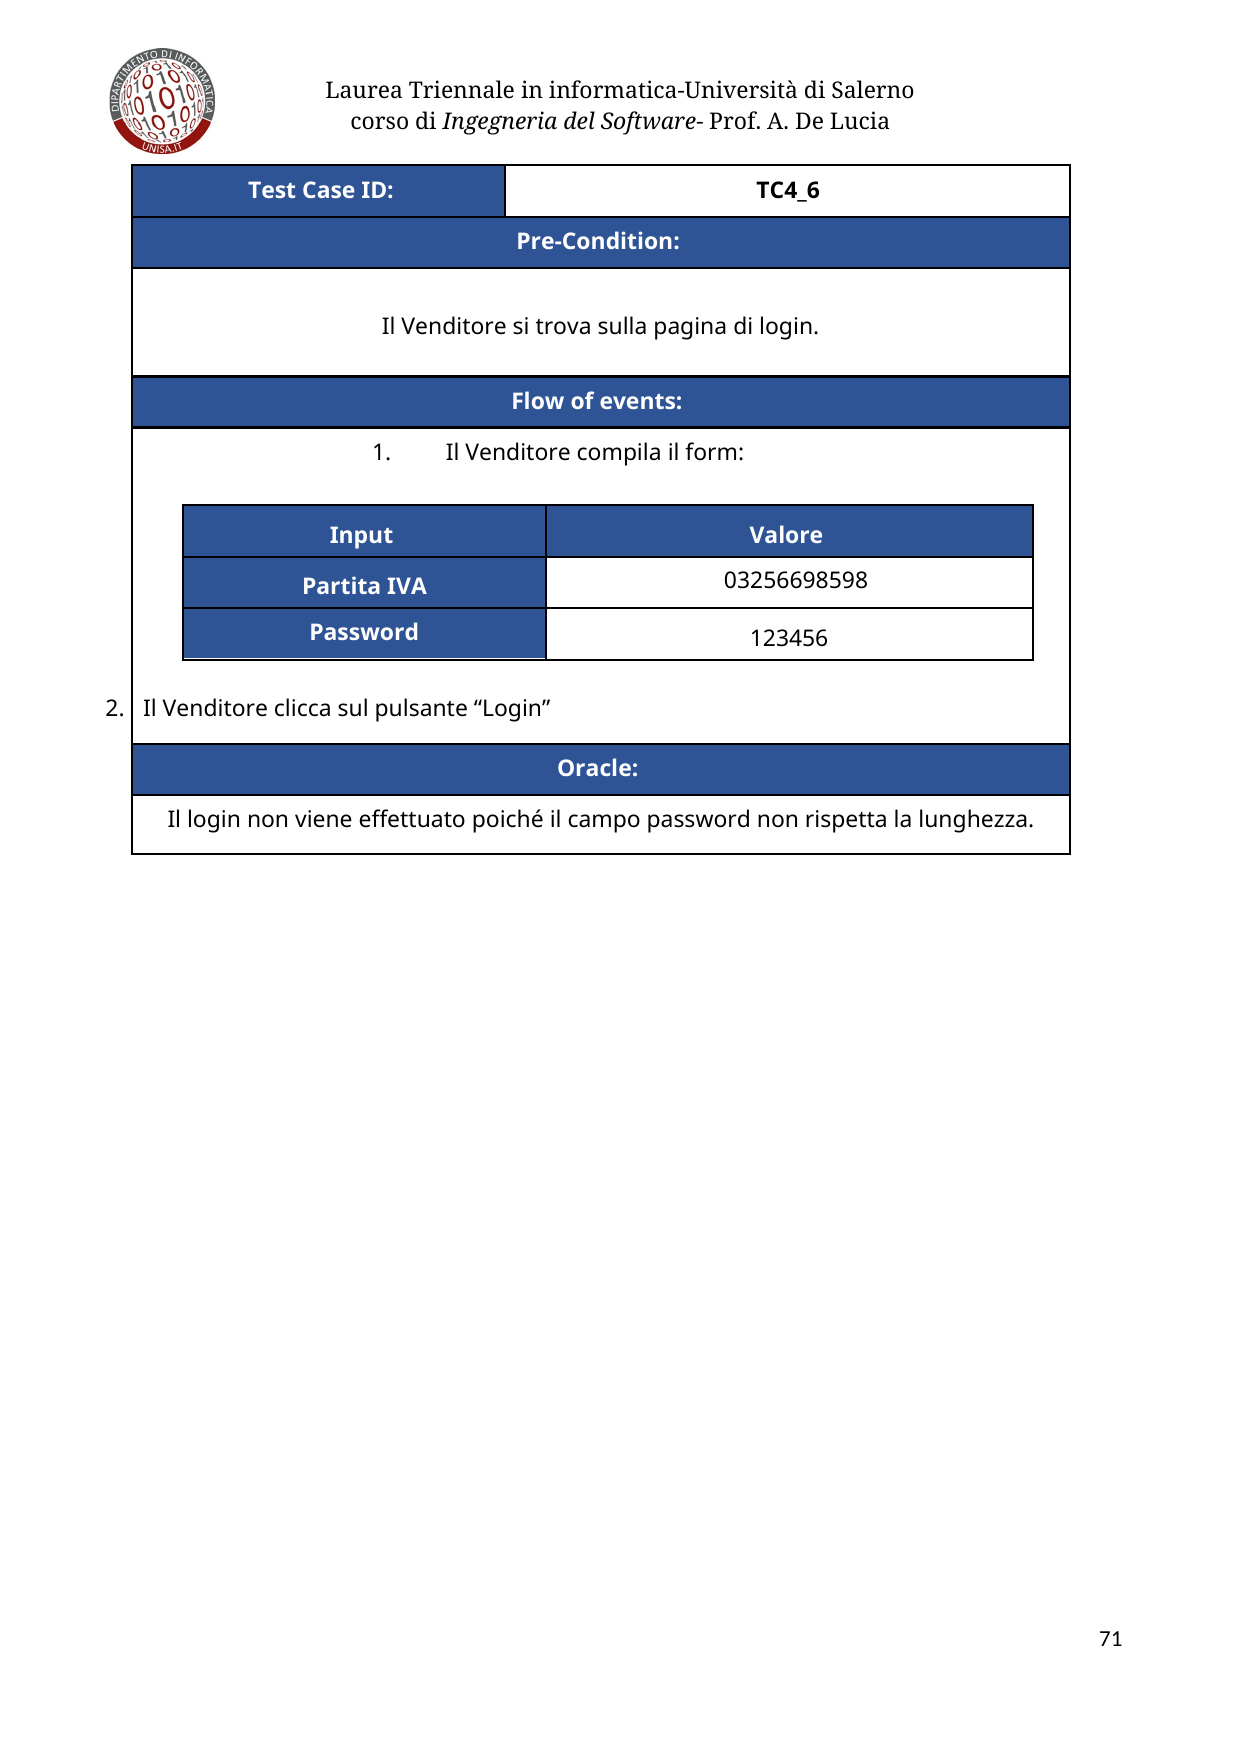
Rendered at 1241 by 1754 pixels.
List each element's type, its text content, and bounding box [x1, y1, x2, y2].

table_header Valore [547, 506, 1032, 556]
table_header TC4_6 [506, 166, 1069, 216]
table_cell Il login non viene effettuato poiché il campo password non rispetta la lunghezza. [133, 796, 1069, 853]
table_header Input [184, 506, 545, 556]
table_cell 03256698598 [547, 558, 1032, 607]
table_header Test Case ID: [133, 166, 504, 216]
table_cell Oracle: [133, 745, 1069, 794]
table_cell Pre-Condition: [133, 218, 1069, 267]
table_cell Il Venditore compila il form: Il Venditore clicca sul pulsante “Login” [133, 429, 1069, 743]
table_cell Partita IVA [184, 558, 545, 607]
table_cell 123456 [547, 609, 1032, 658]
table_cell Password [184, 609, 545, 658]
table_cell Il Venditore si trova sulla pagina di login. [133, 269, 1069, 375]
table_cell Flow of events: [133, 378, 1069, 426]
